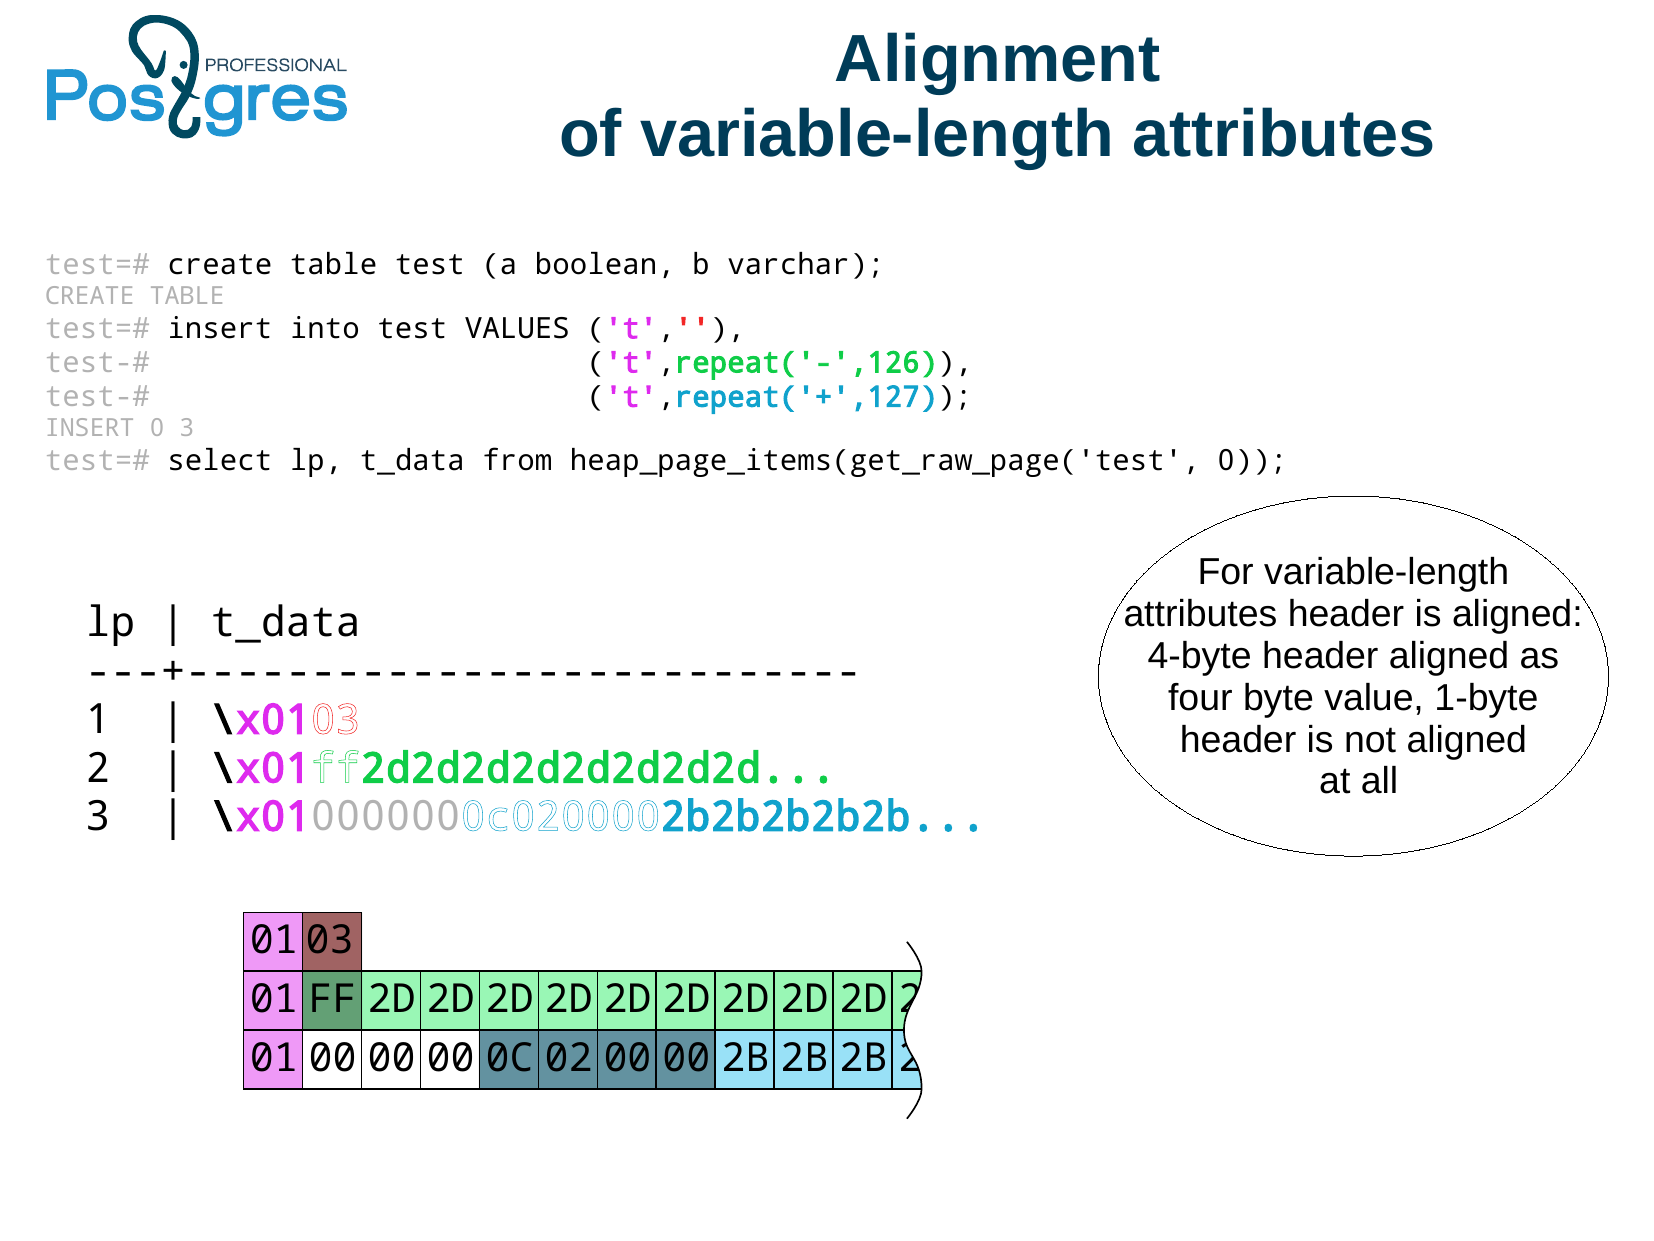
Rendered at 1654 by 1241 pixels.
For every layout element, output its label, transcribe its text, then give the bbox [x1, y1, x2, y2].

picture [201, 318, 1654, 1241]
title Alignment of variable-length attributes [389, 20, 1607, 171]
text_box For variable-length attributes header is aligned: 4-byte header aligned as four byte value, 1-byte header is not aligned at all [1098, 496, 1609, 857]
text_box test=# create table test (a boolean, b varchar); CREATE TABLE test=# insert into test VALUES ('t',''), test-# ('t',repeat('-',126)), test-# ('t',repeat('+',127)); INSERT 0 3 test=# select lp, t_data from heap_page_items(get_raw_page('test', 0)); [30, 239, 1471, 485]
text_box lp | t_data ---+--------------------------- 1 | \x0103 2 | \x01ff2d2d2d2d2d2d2d2d... 3 | \x010000000c0200002b2b2b2b2b... [70, 590, 201, 863]
